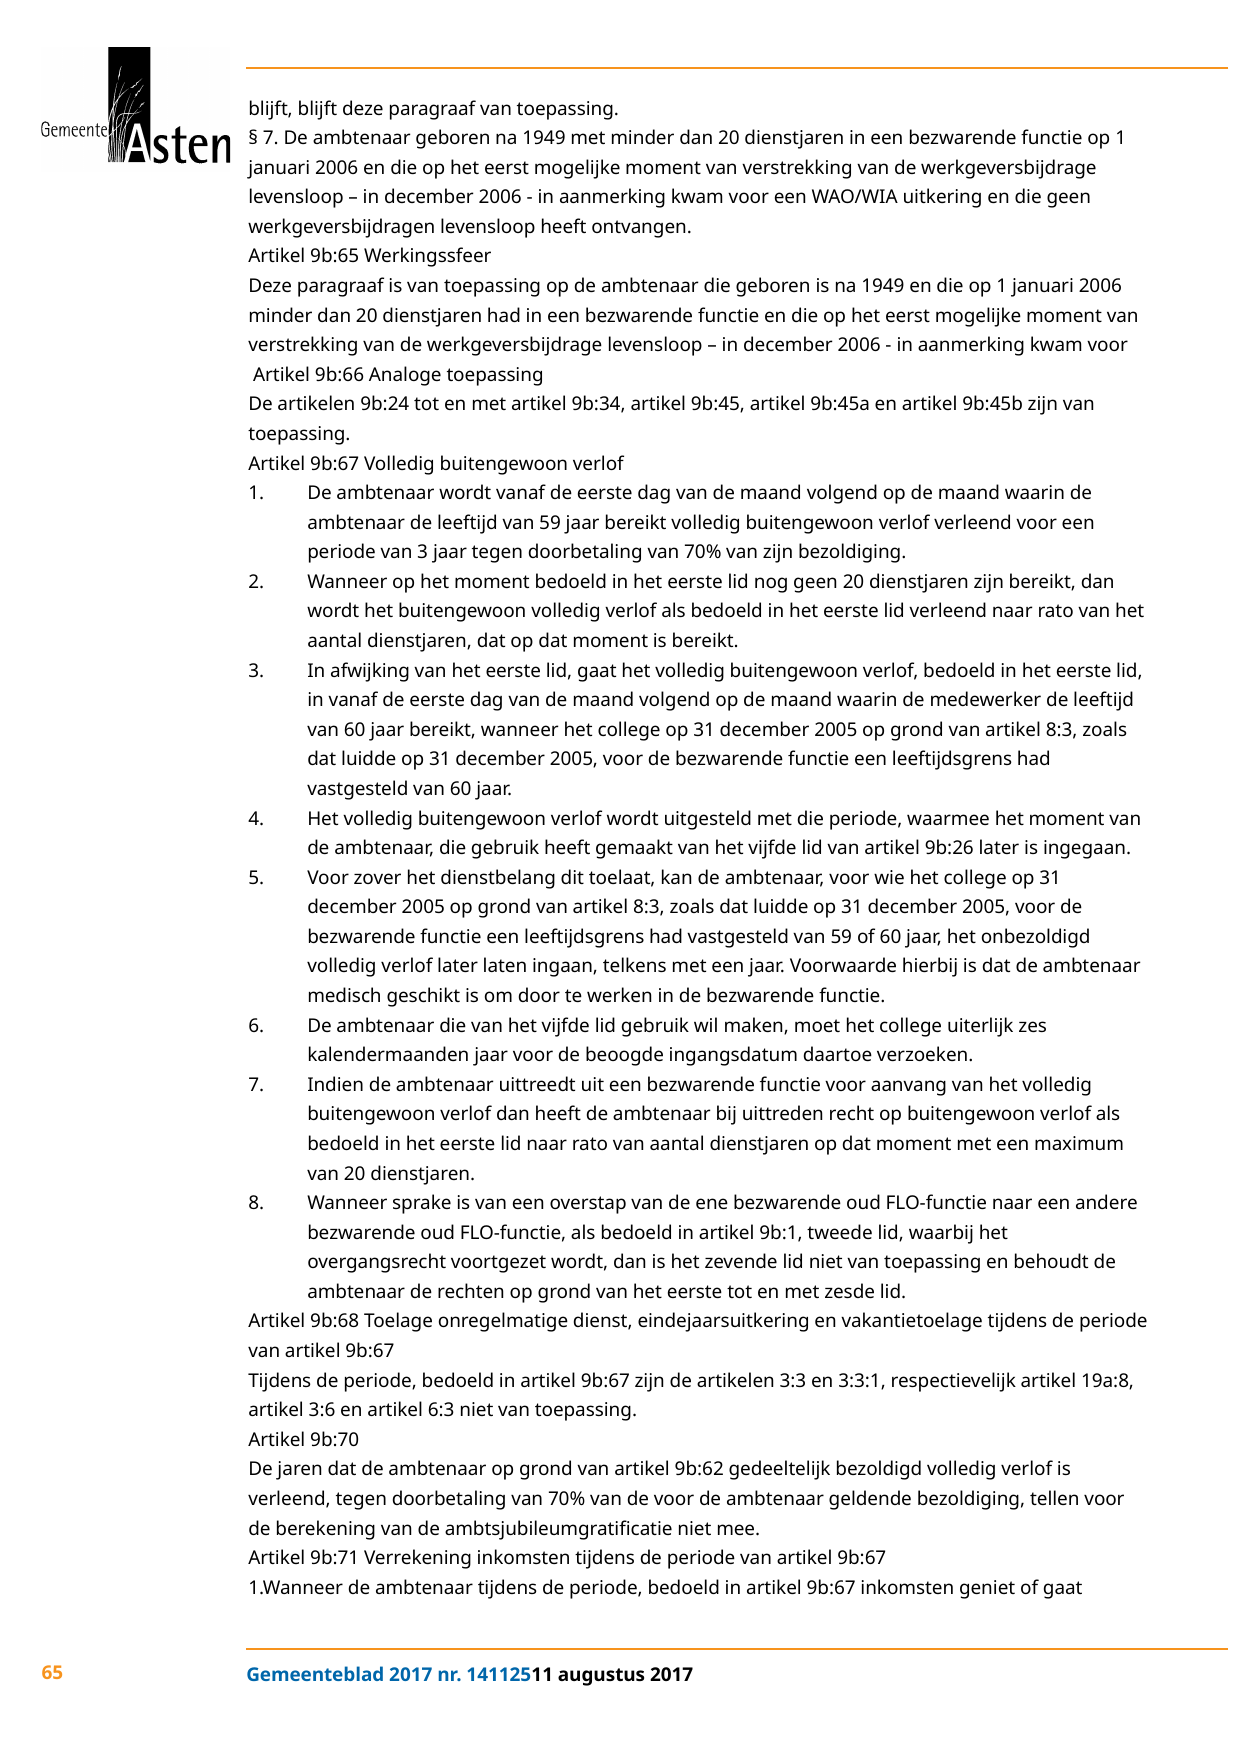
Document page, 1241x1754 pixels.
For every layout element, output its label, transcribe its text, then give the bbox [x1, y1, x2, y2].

list In afwijking van het eerste lid, gaat het volledig buitengewoon verlof, bedoeld in het eerste lid, in vanaf de eerste dag van de maand volgend op de maand waarin de medewerker de leeftijd van 60 jaar bereikt, wanneer het college op 31 december 2005 op grond van artikel 8:3, zoals dat luidde op 31 december 2005, voor de bezwarende functie een leeftijdsgrens had vastgesteld van 60 jaar. [248, 657, 1152, 801]
text 1.Wanneer de ambtenaar tijdens de periode, bedoeld in artikel 9b:67 inkomsten geniet of gaat [248, 1574, 1152, 1600]
text Deze paragraaf is van toepassing op de ambtenaar die geboren is na 1949 en die op 1 januari 2006 minder dan 20 dienstjaren had in een bezwarende functie en die op het eerst mogelijke moment van verstrekking van de werkgeversbijdrage levensloop – in december 2006 - in aanmerking kwam voor [248, 272, 1152, 357]
list Wanneer sprake is van een overstap van de ene bezwarende oud FLO-functie naar een andere bezwarende oud FLO-functie, als bedoeld in artikel 9b:1, tweede lid, waarbij het overgangsrecht voortgezet wordt, dan is het zevende lid niet van toepassing en behoudt de ambtenaar de rechten op grond van het eerste tot en met zesde lid. [248, 1189, 1152, 1304]
list Indien de ambtenaar uittreedt uit een bezwarende functie voor aanvang van het volledig buitengewoon verlof dan heeft de ambtenaar bij uittreden recht op buitengewoon verlof als bedoeld in het eerste lid naar rato van aantal dienstjaren op dat moment met een maximum van 20 dienstjaren. [248, 1071, 1152, 1186]
text blijft, blijft deze paragraaf van toepassing. [248, 95, 1152, 121]
text Artikel 9b:71 Verrekening inkomsten tijdens de periode van artikel 9b:67 [248, 1544, 1152, 1570]
text De jaren dat de ambtenaar op grond van artikel 9b:62 gedeeltelijk bezoldigd volledig verlof is verleend, tegen doorbetaling van 70% van de voor de ambtenaar geldende bezoldiging, tellen voor de berekening van de ambtsjubileumgratificatie niet mee. [248, 1456, 1152, 1541]
text Artikel 9b:65 Werkingssfeer [248, 243, 1152, 268]
text Artikel 9b:70 [248, 1426, 1152, 1452]
text De artikelen 9b:24 tot en met artikel 9b:34, artikel 9b:45, artikel 9b:45a en artikel 9b:45b zijn van toepassing. [248, 391, 1152, 446]
text Artikel 9b:68 Toelage onregelmatige dienst, eindejaarsuitkering en vakantietoelage tijdens de periode van artikel 9b:67 [248, 1308, 1152, 1363]
picture [41, 47, 231, 172]
list De ambtenaar wordt vanaf de eerste dag van de maand volgend op de maand waarin de ambtenaar de leeftijd van 59 jaar bereikt volledig buitengewoon verlof verleend voor een periode van 3 jaar tegen doorbetaling van 70% van zijn bezoldiging. [248, 479, 1152, 564]
text § 7. De ambtenaar geboren na 1949 met minder dan 20 dienstjaren in een bezwarende functie op 1 januari 2006 en die op het eerst mogelijke moment van verstrekking van de werkgeversbijdrage levensloop – in december 2006 - in aanmerking kwam voor een WAO/WIA uitkering en die geen werkgeversbijdragen levensloop heeft ontvangen. [248, 124, 1152, 239]
text Tijdens de periode, bedoeld in artikel 9b:67 zijn de artikelen 3:3 en 3:3:1, respectievelijk artikel 19a:8, artikel 3:6 en artikel 6:3 niet van toepassing. [248, 1367, 1152, 1422]
text Artikel 9b:66 Analoge toepassing [248, 361, 1152, 387]
list De ambtenaar die van het vijfde lid gebruik wil maken, moet het college uiterlijk zes kalendermaanden jaar voor de beoogde ingangsdatum daartoe verzoeken. [248, 1012, 1152, 1067]
text Artikel 9b:67 Volledig buitengewoon verlof [248, 450, 1152, 476]
list Het volledig buitengewoon verlof wordt uitgesteld met die periode, waarmee het moment van de ambtenaar, die gebruik heeft gemaakt van het vijfde lid van artikel 9b:26 later is ingegaan. [248, 805, 1152, 860]
list Wanneer op het moment bedoeld in het eerste lid nog geen 20 dienstjaren zijn bereikt, dan wordt het buitengewoon volledig verlof als bedoeld in het eerste lid verleend naar rato van het aantal dienstjaren, dat op dat moment is bereikt. [248, 568, 1152, 653]
list Voor zover het dienstbelang dit toelaat, kan de ambtenaar, voor wie het college op 31 december 2005 op grond van artikel 8:3, zoals dat luidde op 31 december 2005, voor de bezwarende functie een leeftijdsgrens had vastgesteld van 59 of 60 jaar, het onbezoldigd volledig verlof later laten ingaan, telkens met een jaar. Voorwaarde hierbij is dat de ambtenaar medisch geschikt is om door te werken in de bezwarende functie. [248, 864, 1152, 1008]
